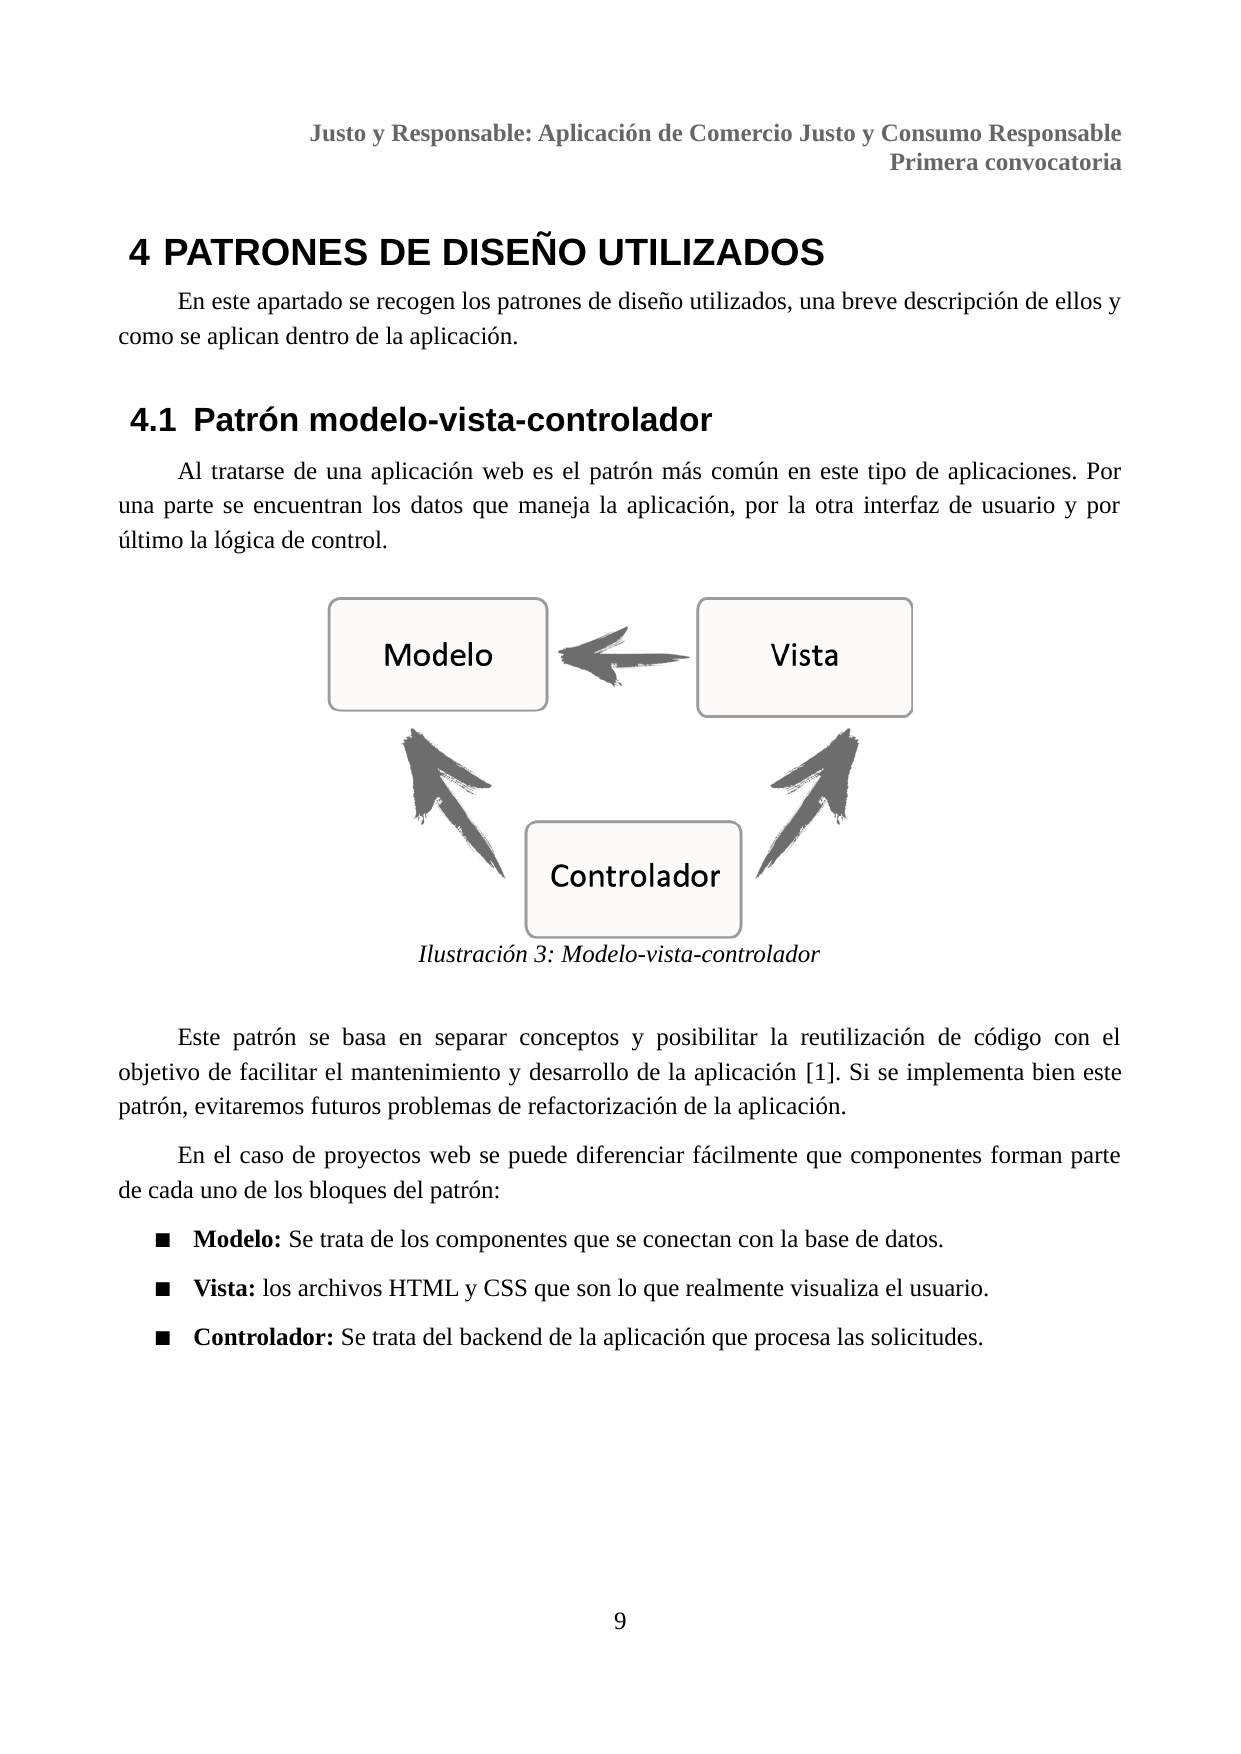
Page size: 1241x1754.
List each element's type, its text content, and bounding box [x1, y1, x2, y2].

text En este apartado se recogen los patrones de diseño utilizados, una breve descripción de ellos y como se aplican dentro de la aplicación. [118, 286, 1122, 349]
subtitle PATRONES DE DISEÑO UTILIZADOS [118, 230, 1122, 274]
picture [327, 597, 913, 939]
text En el caso de proyectos web se puede diferenciar fácilmente que componentes forman parte de cada uno de los bloques del patrón: [118, 1140, 1122, 1204]
list Controlador: Se trata del backend de la aplicación que procesa las solicitudes. [156, 1322, 1122, 1351]
text Ilustración 3: Modelo-vista-controlador [327, 939, 913, 968]
subtitle Patrón modelo-vista-controlador [121, 385, 1122, 444]
text Al tratarse de una aplicación web es el patrón más común en este tipo de aplicaciones. Por una parte se encuentran los datos que maneja la aplicación, por la otra interfaz de usuario y por último la lógica de control. [118, 456, 1122, 554]
list Modelo: Se trata de los componentes que se conectan con la base de datos. [156, 1224, 1122, 1253]
text Este patrón se basa en separar conceptos y posibilitar la reutilización de código con el objetivo de facilitar el mantenimiento y desarrollo de la aplicación [1]. Si se implementa bien este patrón, evitaremos futuros problemas de refactorización de la aplicación. [118, 1022, 1122, 1120]
list Vista: los archivos HTML y CSS que son lo que realmente visualiza el usuario. [156, 1273, 1122, 1302]
